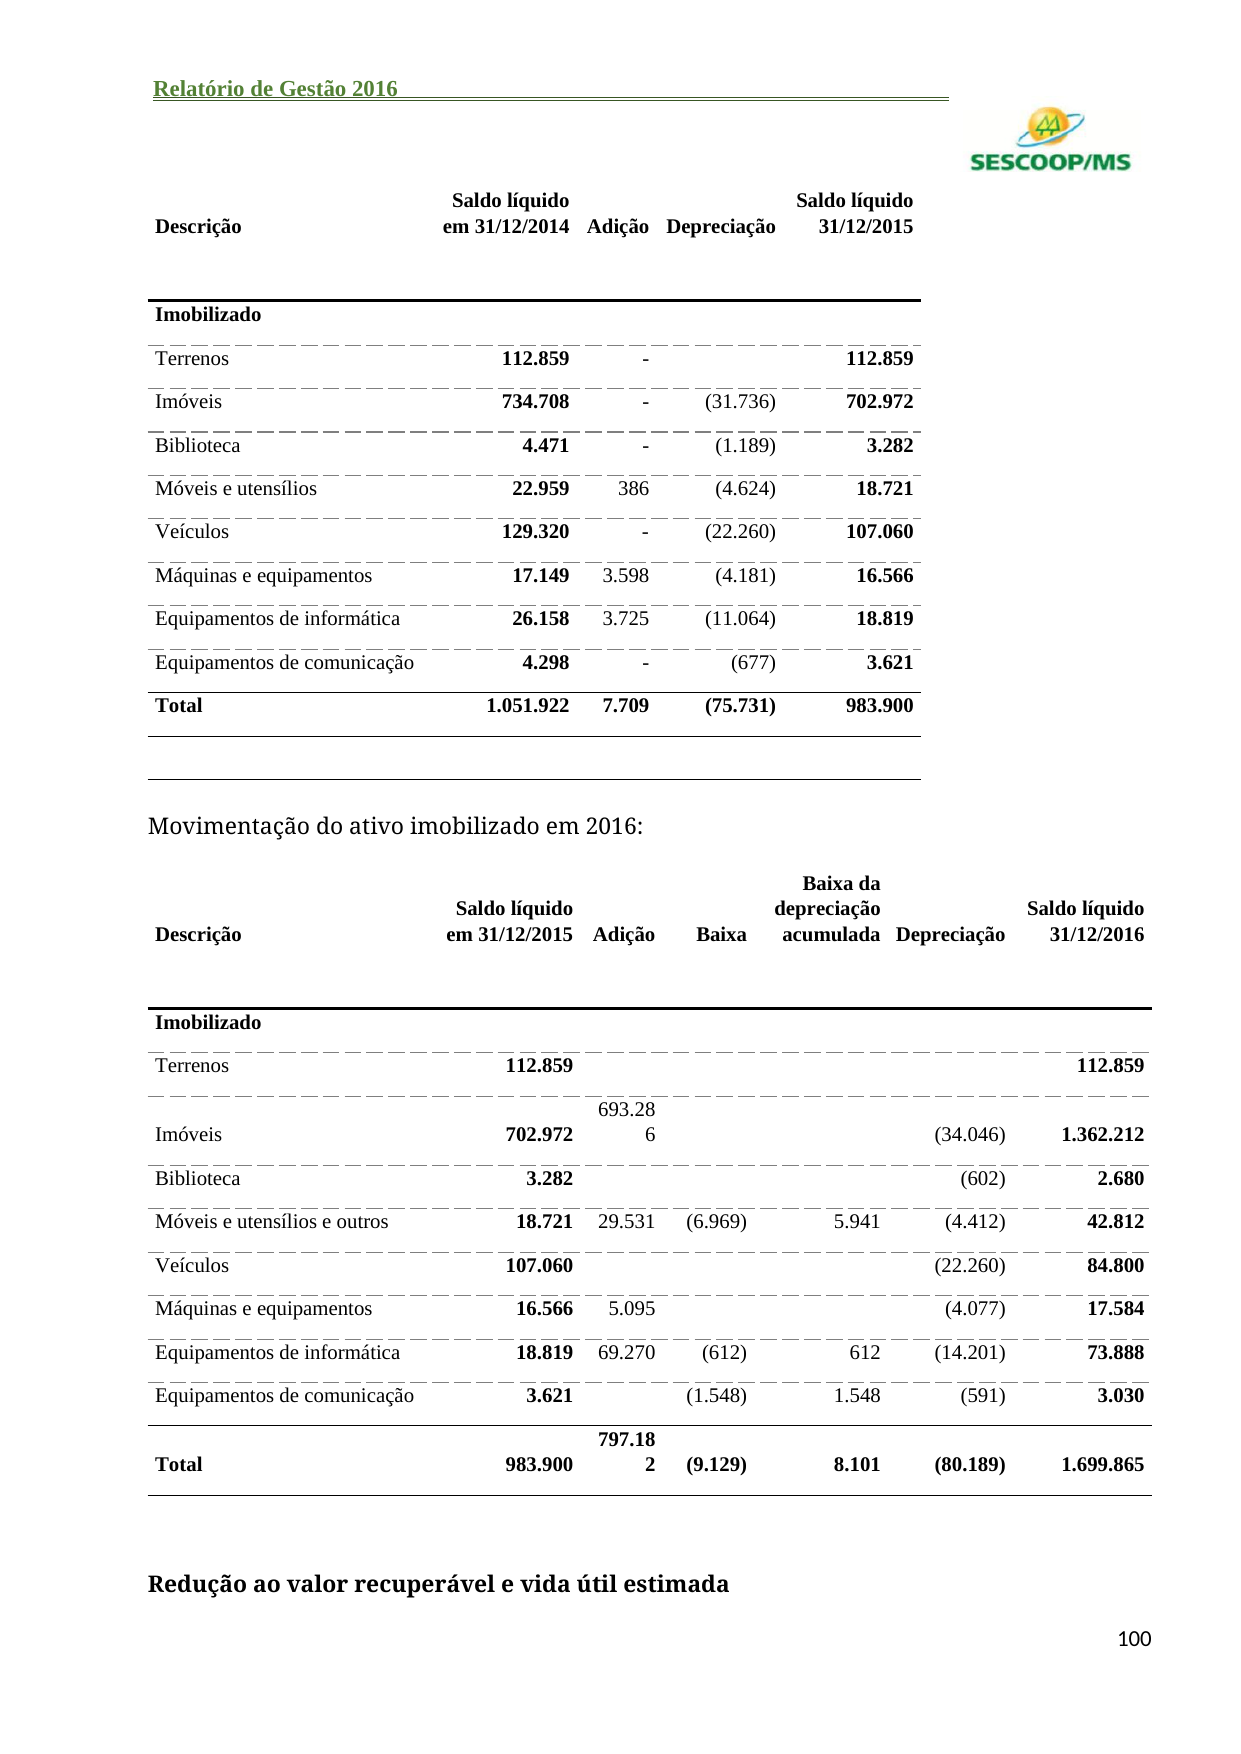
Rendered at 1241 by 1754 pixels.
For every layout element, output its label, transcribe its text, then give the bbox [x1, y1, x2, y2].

table_cell 69.270 [580, 1339, 662, 1382]
text Redução ao valor recuperável e vida útil estimada [148, 1568, 1152, 1599]
table_cell 3.598 [577, 562, 656, 605]
table_cell [432, 1010, 580, 1052]
table_cell 22.959 [430, 475, 577, 518]
table_cell [888, 964, 1013, 1007]
table_cell 107.060 [783, 518, 921, 562]
table_cell (591) [888, 1382, 1013, 1425]
table_cell [148, 964, 432, 1007]
table_header Saldo líquido 31/12/2016 [1013, 870, 1152, 964]
table_cell [656, 737, 783, 779]
table_cell [754, 1295, 888, 1338]
table_cell 1.699.865 [1013, 1426, 1152, 1494]
table_cell 129.320 [430, 518, 577, 562]
table_cell [580, 1010, 662, 1052]
table_cell Equipamentos de informática [148, 605, 430, 649]
table_cell [656, 302, 783, 344]
table_cell [430, 257, 577, 299]
table_cell [754, 1252, 888, 1295]
table_cell (4.181) [656, 562, 783, 605]
table_cell (22.260) [888, 1252, 1013, 1295]
table_cell [580, 1382, 662, 1425]
table_cell Móveis e utensílios e outros [148, 1208, 432, 1252]
table_cell Imóveis [148, 1096, 432, 1165]
table_cell [888, 1496, 1013, 1538]
table_cell [662, 1165, 754, 1208]
table_cell 1.051.922 [430, 693, 577, 736]
table_cell [783, 302, 921, 344]
table_cell [430, 737, 577, 779]
table_cell 18.819 [432, 1339, 580, 1382]
table_cell [662, 1052, 754, 1096]
table_cell (22.260) [656, 518, 783, 562]
table_cell (1.548) [662, 1382, 754, 1425]
table_cell (677) [656, 649, 783, 692]
table_cell 8.101 [754, 1426, 888, 1494]
table_cell 16.566 [432, 1295, 580, 1338]
table_cell [754, 1052, 888, 1096]
table_cell 702.972 [432, 1096, 580, 1165]
table_cell (34.046) [888, 1096, 1013, 1165]
table_cell [148, 1496, 432, 1538]
table_cell Biblioteca [148, 431, 430, 475]
table_header Descrição [148, 172, 430, 257]
table_cell [1013, 1496, 1152, 1538]
table_cell [888, 1052, 1013, 1096]
table_cell [662, 1252, 754, 1295]
table_cell 4.298 [430, 649, 577, 692]
table_cell 17.584 [1013, 1295, 1152, 1338]
table_cell [148, 257, 430, 299]
table_cell 112.859 [430, 345, 577, 388]
table_cell (11.064) [656, 605, 783, 649]
table_cell (612) [662, 1339, 754, 1382]
table_cell - [577, 388, 656, 431]
table_cell 4.471 [430, 431, 577, 475]
table_cell [783, 257, 921, 299]
table_cell (4.412) [888, 1208, 1013, 1252]
table_cell [888, 1010, 1013, 1052]
table_cell [754, 1496, 888, 1538]
table_header Saldo líquido em 31/12/2015 [432, 870, 580, 964]
table_cell [662, 1295, 754, 1338]
table_cell [432, 964, 580, 1007]
table_cell - [577, 518, 656, 562]
table_header Baixa [662, 870, 754, 964]
table_cell 3.282 [783, 431, 921, 475]
table_cell 29.531 [580, 1208, 662, 1252]
table_cell (80.189) [888, 1426, 1013, 1494]
table_cell 612 [754, 1339, 888, 1382]
table_cell 3.030 [1013, 1382, 1152, 1425]
table_cell 112.859 [783, 345, 921, 388]
table_cell (602) [888, 1165, 1013, 1208]
table_header Descrição [148, 870, 432, 964]
table_cell [1013, 1010, 1152, 1052]
table_cell 734.708 [430, 388, 577, 431]
table_cell [148, 737, 430, 779]
table_cell [656, 257, 783, 299]
table_cell [656, 345, 783, 388]
table_cell Equipamentos de comunicação [148, 1382, 432, 1425]
table_cell [754, 1010, 888, 1052]
table_cell 3.725 [577, 605, 656, 649]
table_cell 42.812 [1013, 1208, 1152, 1252]
table_header Saldo líquido em 31/12/2014 [430, 172, 577, 257]
table_cell [580, 1165, 662, 1208]
table_cell (75.731) [656, 693, 783, 736]
table_cell [577, 257, 656, 299]
table_cell 18.721 [783, 475, 921, 518]
table_cell Veículos [148, 518, 430, 562]
table_cell 1.362.212 [1013, 1096, 1152, 1165]
table_cell Biblioteca [148, 1165, 432, 1208]
table_cell 5.941 [754, 1208, 888, 1252]
table_cell [754, 1165, 888, 1208]
table_cell (4.624) [656, 475, 783, 518]
table_cell (31.736) [656, 388, 783, 431]
table_cell [580, 1052, 662, 1096]
table_cell Máquinas e equipamentos [148, 562, 430, 605]
table_cell Imóveis [148, 388, 430, 431]
table_cell [430, 302, 577, 344]
table_cell [1013, 964, 1152, 1007]
table_cell Imobilizado [148, 1010, 432, 1052]
table_cell Total [148, 1426, 432, 1494]
table_cell [662, 1010, 754, 1052]
table_cell 3.621 [783, 649, 921, 692]
table_cell 112.859 [432, 1052, 580, 1096]
table_cell 1.548 [754, 1382, 888, 1425]
table_cell [577, 302, 656, 344]
table_cell Total [148, 693, 430, 736]
table_cell 84.800 [1013, 1252, 1152, 1295]
table_cell Equipamentos de informática [148, 1339, 432, 1382]
text Movimentação do ativo imobilizado em 2016: [148, 809, 1152, 841]
table_cell [754, 964, 888, 1007]
table_cell - [577, 345, 656, 388]
table_cell 983.900 [432, 1426, 580, 1494]
table_cell (1.189) [656, 431, 783, 475]
table_cell - [577, 649, 656, 692]
table_cell 17.149 [430, 562, 577, 605]
table_cell 73.888 [1013, 1339, 1152, 1382]
table_cell [580, 1252, 662, 1295]
table_cell Máquinas e equipamentos [148, 1295, 432, 1338]
table_header Depreciação [888, 870, 1013, 964]
table_cell Terrenos [148, 1052, 432, 1096]
table_cell (9.129) [662, 1426, 754, 1494]
table_cell Móveis e utensílios [148, 475, 430, 518]
table_cell 983.900 [783, 693, 921, 736]
table_cell 26.158 [430, 605, 577, 649]
table_cell 386 [577, 475, 656, 518]
table_cell 693.286 [580, 1096, 662, 1165]
table_header Adição [577, 172, 656, 257]
table_cell (14.201) [888, 1339, 1013, 1382]
table_header Baixa da depreciação acumulada [754, 870, 888, 964]
table_cell Veículos [148, 1252, 432, 1295]
table_cell 2.680 [1013, 1165, 1152, 1208]
table_cell [580, 1496, 662, 1538]
table_cell [432, 1496, 580, 1538]
table_cell 797.182 [580, 1426, 662, 1494]
table_cell [577, 737, 656, 779]
table_cell (6.969) [662, 1208, 754, 1252]
table_header Depreciação [656, 172, 783, 257]
table_header Adição [580, 870, 662, 964]
table_cell 3.282 [432, 1165, 580, 1208]
table_cell Terrenos [148, 345, 430, 388]
table_cell 16.566 [783, 562, 921, 605]
table_cell [662, 1096, 754, 1165]
table_cell 112.859 [1013, 1052, 1152, 1096]
table_cell 702.972 [783, 388, 921, 431]
table_header Saldo líquido 31/12/2015 [783, 172, 921, 257]
table_cell 18.721 [432, 1208, 580, 1252]
table_cell [783, 737, 921, 779]
table_cell [580, 964, 662, 1007]
table_cell 107.060 [432, 1252, 580, 1295]
table_cell [662, 964, 754, 1007]
table_cell 3.621 [432, 1382, 580, 1425]
table_cell [662, 1496, 754, 1538]
table_cell 7.709 [577, 693, 656, 736]
table_cell [754, 1096, 888, 1165]
table_cell 18.819 [783, 605, 921, 649]
table_cell Equipamentos de comunicação [148, 649, 430, 692]
table_cell - [577, 431, 656, 475]
table_cell 5.095 [580, 1295, 662, 1338]
table_cell (4.077) [888, 1295, 1013, 1338]
table_cell Imobilizado [148, 302, 430, 344]
